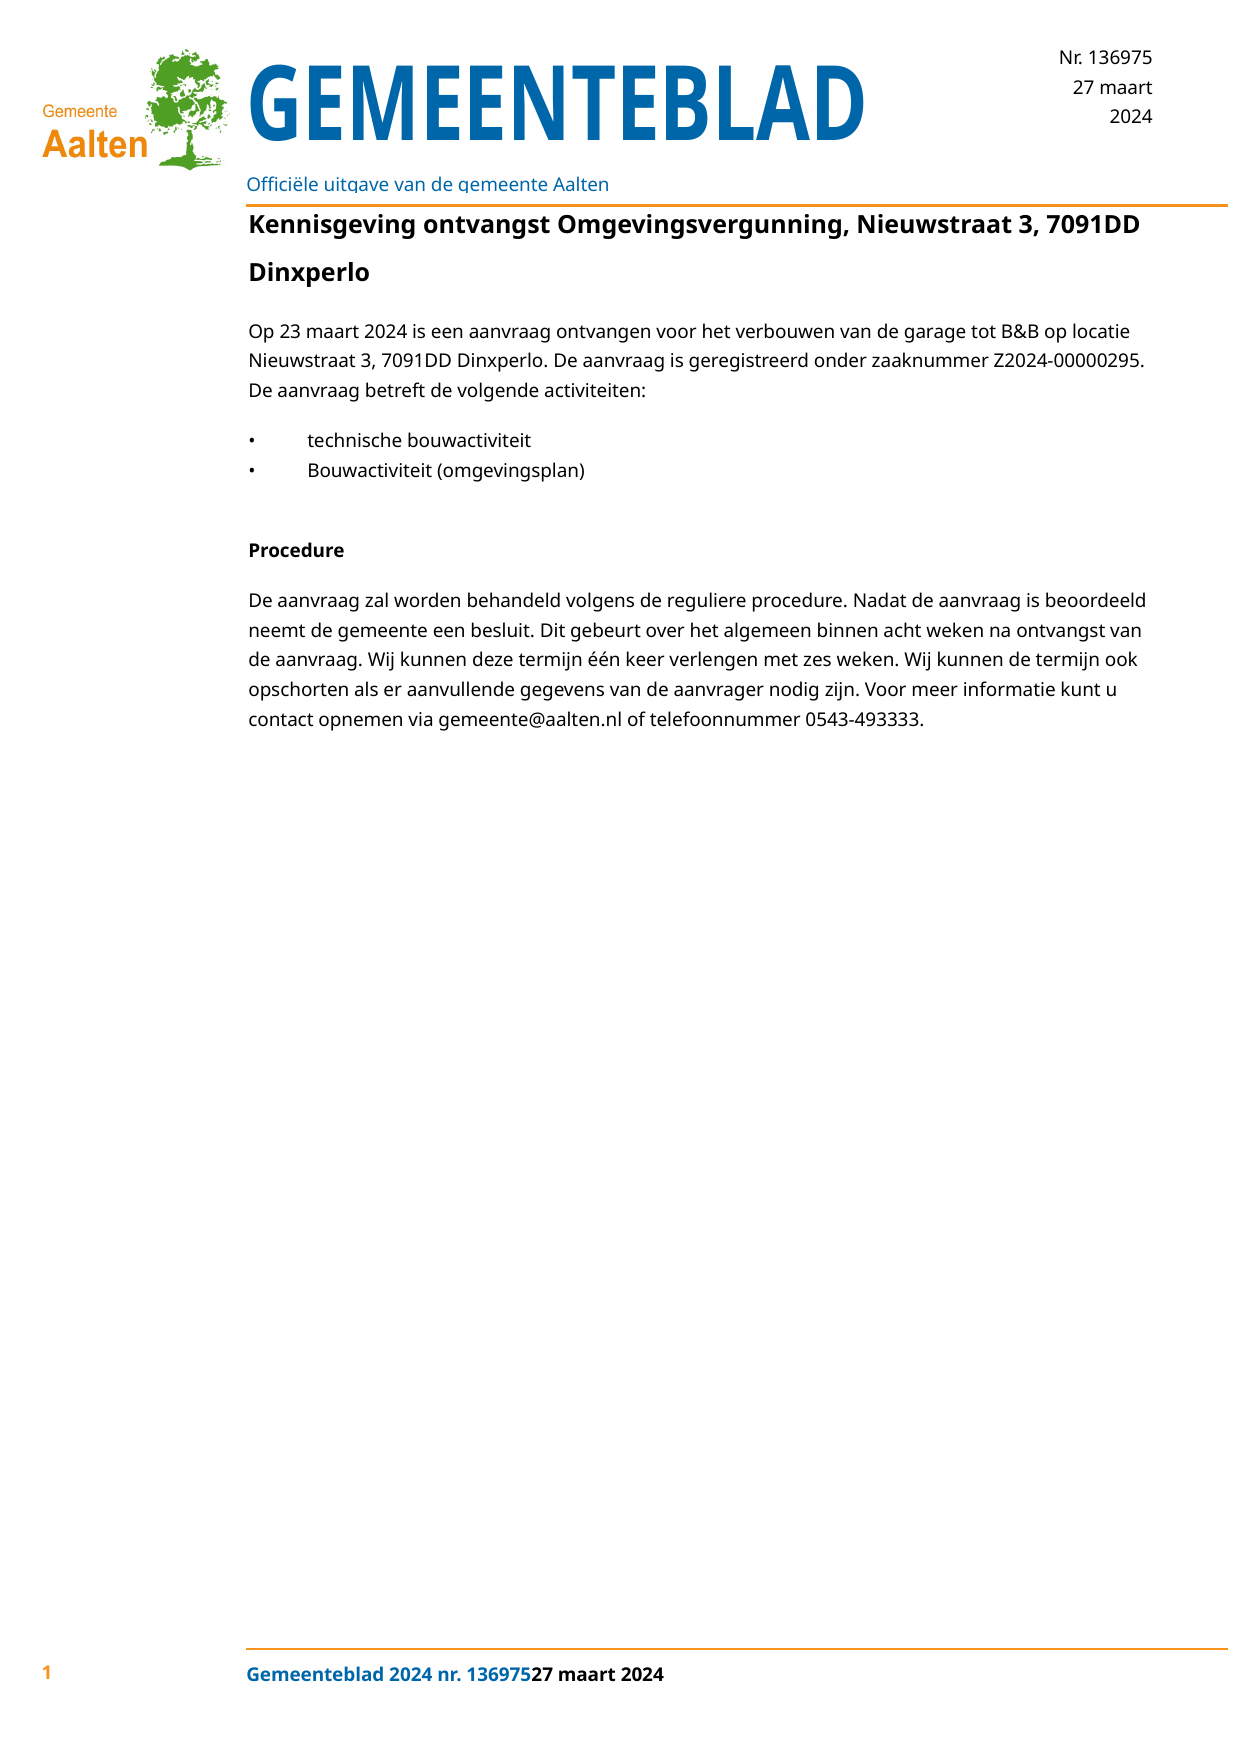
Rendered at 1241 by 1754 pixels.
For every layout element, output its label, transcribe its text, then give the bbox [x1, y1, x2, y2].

list Bouwactiviteit (omgevingsplan) [248, 457, 1152, 483]
text Kennisgeving ontvangst Omgevingsvergunning, Nieuwstraat 3, 7091DD Dinxperlo [248, 207, 1152, 288]
picture [41, 47, 231, 172]
list technische bouwactiviteit [248, 427, 1152, 453]
text Procedure [248, 537, 1152, 563]
text De aanvraag zal worden behandeld volgens de reguliere procedure. Nadat de aanvraag is beoordeeld neemt de gemeente een besluit. Dit gebeurt over het algemeen binnen acht weken na ontvangst van de aanvraag. Wij kunnen deze termijn één keer verlengen met zes weken. Wij kunnen de termijn ook opschorten als er aanvullende gegevens van de aanvrager nodig zijn. Voor meer informatie kunt u contact opnemen via gemeente@aalten.nl of telefoonnummer 0543-493333. [248, 587, 1152, 732]
text Op 23 maart 2024 is een aanvraag ontvangen voor het verbouwen van de garage tot B&B op locatie Nieuwstraat 3, 7091DD Dinxperlo. De aanvraag is geregistreerd onder zaaknummer Z2024-00000295. De aanvraag betreft de volgende activiteiten: [248, 318, 1152, 403]
